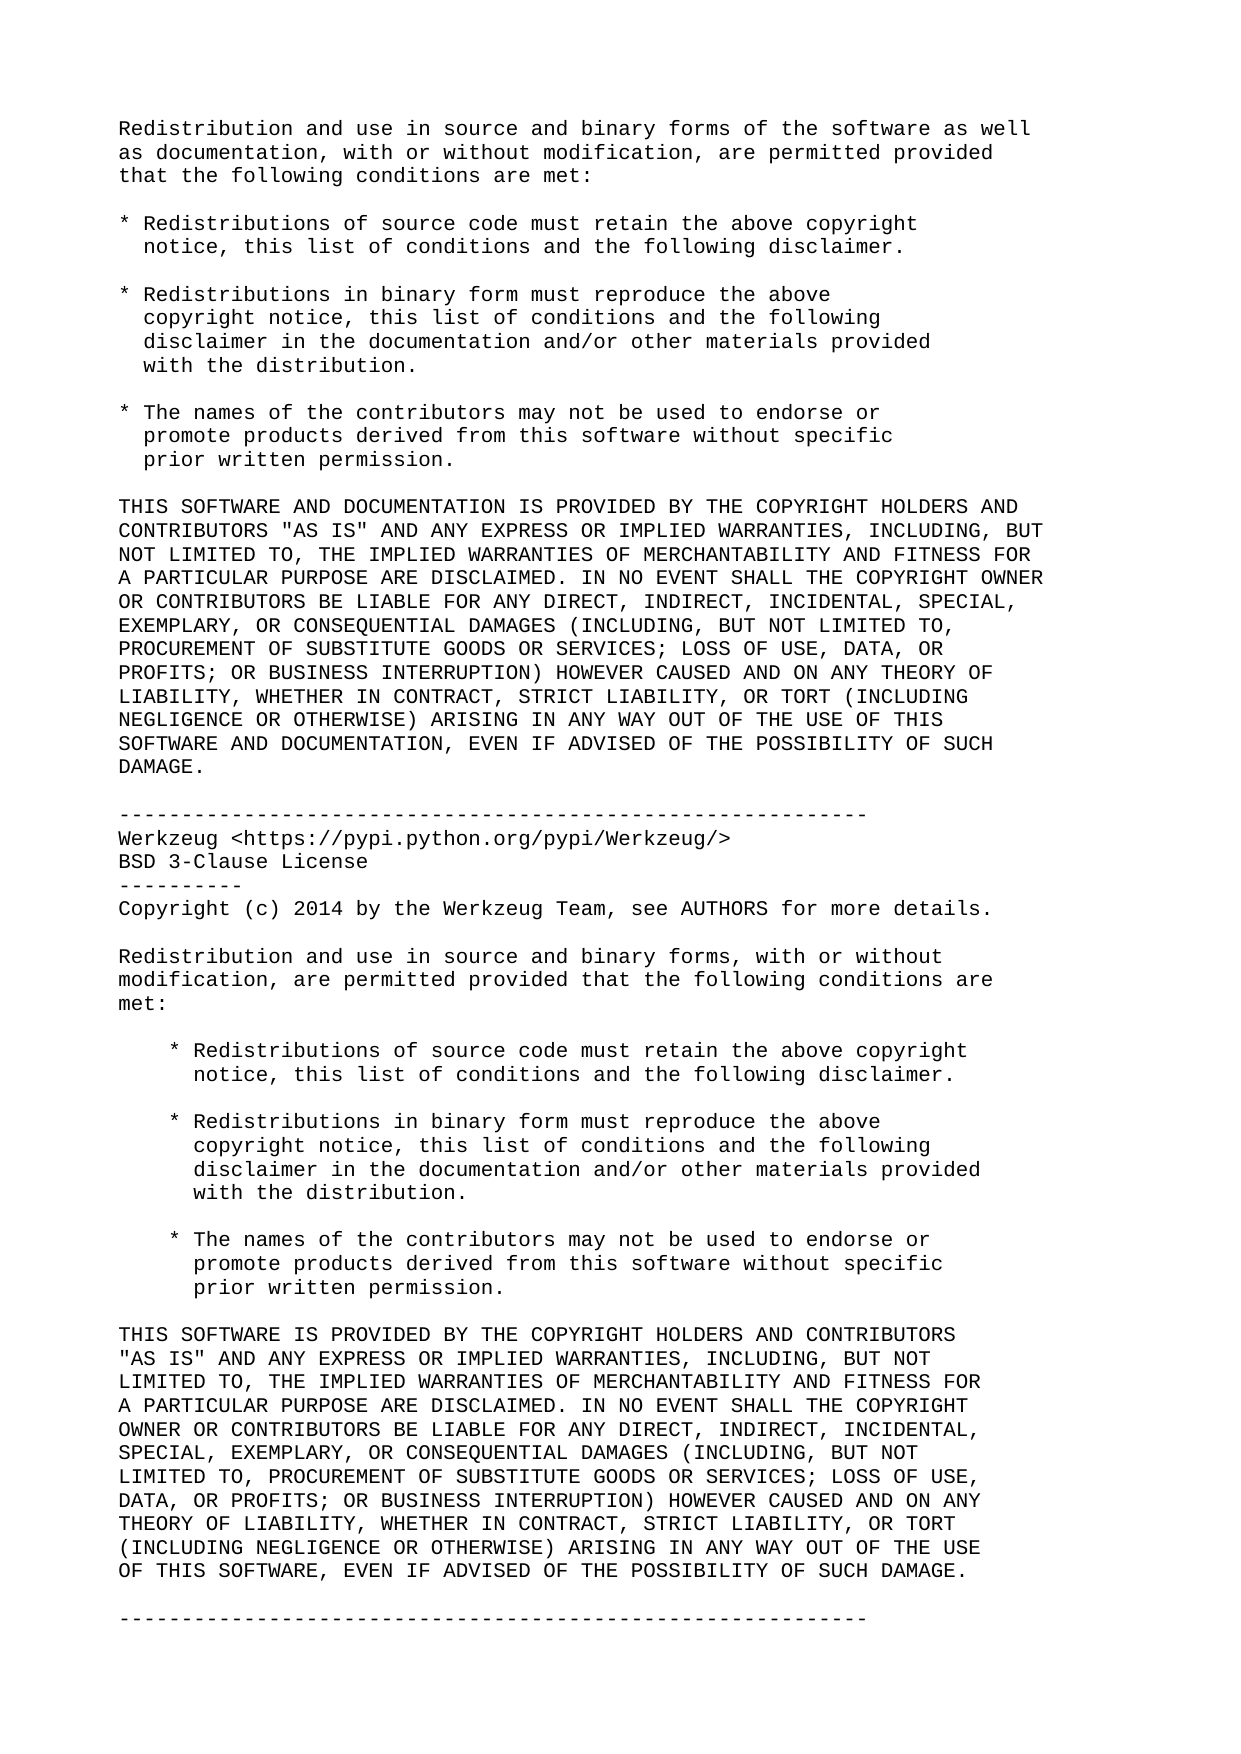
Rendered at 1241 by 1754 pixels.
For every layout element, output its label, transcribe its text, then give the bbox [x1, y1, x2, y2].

text that the following conditions are met: [118, 165, 1122, 189]
text THIS SOFTWARE AND DOCUMENTATION IS PROVIDED BY THE COPYRIGHT HOLDERS AND [118, 496, 1122, 520]
text NEGLIGENCE OR OTHERWISE) ARISING IN ANY WAY OUT OF THE USE OF THIS [118, 709, 1122, 733]
text SOFTWARE AND DOCUMENTATION, EVEN IF ADVISED OF THE POSSIBILITY OF SUCH [118, 733, 1122, 757]
text Redistribution and use in source and binary forms, with or without [118, 946, 1122, 969]
text disclaimer in the documentation and/or other materials provided [118, 1158, 1122, 1182]
text OF THIS SOFTWARE, EVEN IF ADVISED OF THE POSSIBILITY OF SUCH DAMAGE. [118, 1561, 1122, 1584]
text * The names of the contributors may not be used to endorse or [118, 402, 1122, 426]
text OWNER OR CONTRIBUTORS BE LIABLE FOR ANY DIRECT, INDIRECT, INCIDENTAL, [118, 1419, 1122, 1442]
text notice, this list of conditions and the following disclaimer. [118, 236, 1122, 260]
text THEORY OF LIABILITY, WHETHER IN CONTRACT, STRICT LIABILITY, OR TORT [118, 1513, 1122, 1537]
text prior written permission. [118, 449, 1122, 473]
text disclaimer in the documentation and/or other materials provided [118, 331, 1122, 354]
text Redistribution and use in source and binary forms of the software as well [118, 118, 1122, 142]
text Werkzeug <https://pypi.python.org/pypi/Werkzeug/> [118, 827, 1122, 851]
text ------------------------------------------------------------ [118, 1608, 1122, 1631]
text EXEMPLARY, OR CONSEQUENTIAL DAMAGES (INCLUDING, BUT NOT LIMITED TO, [118, 615, 1122, 638]
text * Redistributions of source code must retain the above copyright [118, 1040, 1122, 1064]
text prior written permission. [118, 1277, 1122, 1300]
text "AS IS" AND ANY EXPRESS OR IMPLIED WARRANTIES, INCLUDING, BUT NOT [118, 1348, 1122, 1371]
text CONTRIBUTORS "AS IS" AND ANY EXPRESS OR IMPLIED WARRANTIES, INCLUDING, BUT [118, 520, 1122, 544]
text LIABILITY, WHETHER IN CONTRACT, STRICT LIABILITY, OR TORT (INCLUDING [118, 686, 1122, 709]
text LIMITED TO, THE IMPLIED WARRANTIES OF MERCHANTABILITY AND FITNESS FOR [118, 1371, 1122, 1395]
text ------------------------------------------------------------ [118, 804, 1122, 827]
text promote products derived from this software without specific [118, 426, 1122, 449]
text DATA, OR PROFITS; OR BUSINESS INTERRUPTION) HOWEVER CAUSED AND ON ANY [118, 1489, 1122, 1513]
text copyright notice, this list of conditions and the following [118, 1135, 1122, 1158]
text copyright notice, this list of conditions and the following [118, 307, 1122, 331]
text * Redistributions in binary form must reproduce the above [118, 284, 1122, 307]
text with the distribution. [118, 354, 1122, 378]
text THIS SOFTWARE IS PROVIDED BY THE COPYRIGHT HOLDERS AND CONTRIBUTORS [118, 1324, 1122, 1348]
text LIMITED TO, PROCUREMENT OF SUBSTITUTE GOODS OR SERVICES; LOSS OF USE, [118, 1466, 1122, 1489]
text (INCLUDING NEGLIGENCE OR OTHERWISE) ARISING IN ANY WAY OUT OF THE USE [118, 1537, 1122, 1561]
text PROFITS; OR BUSINESS INTERRUPTION) HOWEVER CAUSED AND ON ANY THEORY OF [118, 662, 1122, 686]
text modification, are permitted provided that the following conditions are [118, 969, 1122, 993]
text notice, this list of conditions and the following disclaimer. [118, 1064, 1122, 1088]
text with the distribution. [118, 1182, 1122, 1206]
text Copyright (c) 2014 by the Werkzeug Team, see AUTHORS for more details. [118, 898, 1122, 922]
text NOT LIMITED TO, THE IMPLIED WARRANTIES OF MERCHANTABILITY AND FITNESS FOR [118, 544, 1122, 567]
text A PARTICULAR PURPOSE ARE DISCLAIMED. IN NO EVENT SHALL THE COPYRIGHT OWNER [118, 567, 1122, 591]
text A PARTICULAR PURPOSE ARE DISCLAIMED. IN NO EVENT SHALL THE COPYRIGHT [118, 1395, 1122, 1419]
text PROCUREMENT OF SUBSTITUTE GOODS OR SERVICES; LOSS OF USE, DATA, OR [118, 638, 1122, 662]
text * The names of the contributors may not be used to endorse or [118, 1229, 1122, 1253]
text promote products derived from this software without specific [118, 1253, 1122, 1277]
text * Redistributions of source code must retain the above copyright [118, 213, 1122, 236]
text DAMAGE. [118, 757, 1122, 780]
text * Redistributions in binary form must reproduce the above [118, 1111, 1122, 1135]
text OR CONTRIBUTORS BE LIABLE FOR ANY DIRECT, INDIRECT, INCIDENTAL, SPECIAL, [118, 591, 1122, 615]
text ---------- [118, 875, 1122, 898]
text met: [118, 993, 1122, 1017]
text SPECIAL, EXEMPLARY, OR CONSEQUENTIAL DAMAGES (INCLUDING, BUT NOT [118, 1442, 1122, 1466]
text BSD 3-Clause License [118, 851, 1122, 875]
text as documentation, with or without modification, are permitted provided [118, 142, 1122, 165]
